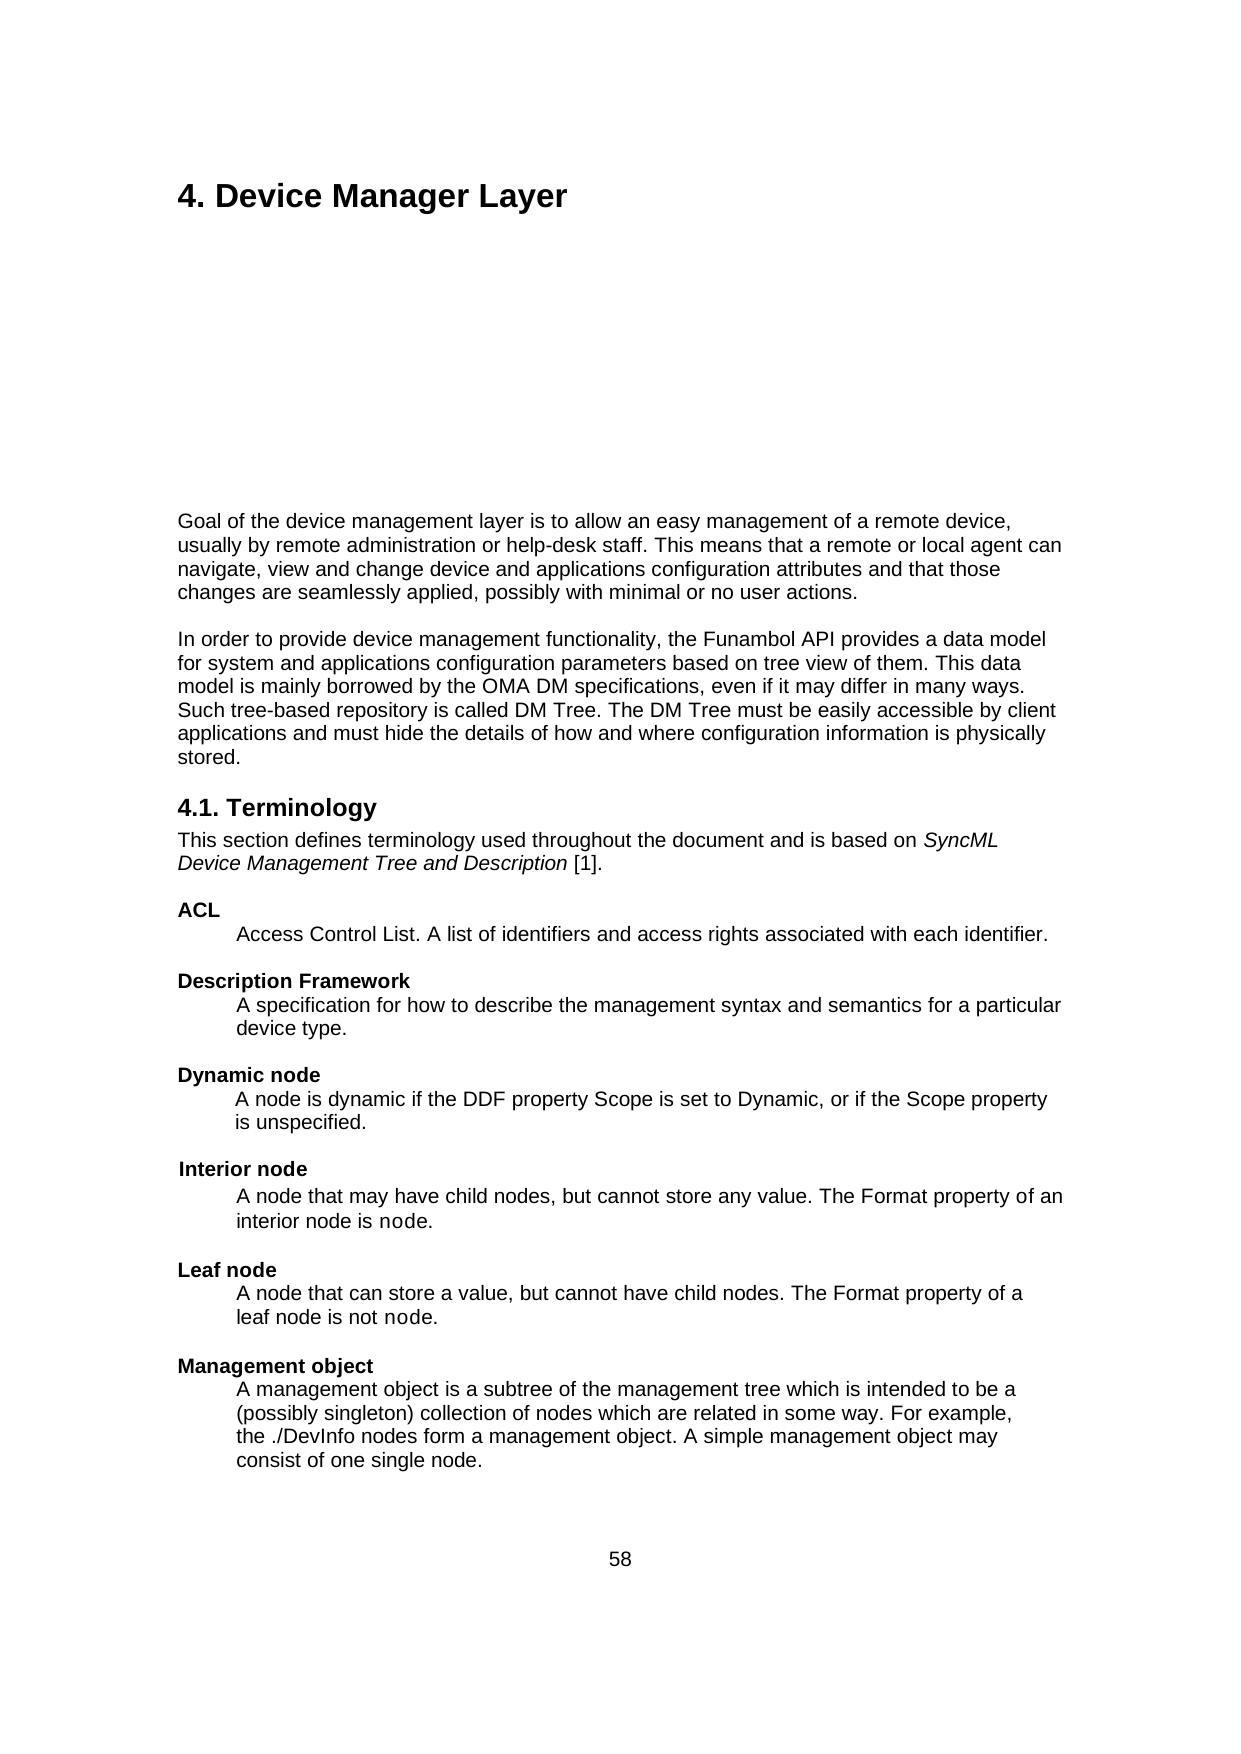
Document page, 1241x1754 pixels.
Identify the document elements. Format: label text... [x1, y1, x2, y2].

text In order to provide device management functionality, the Funambol API provides a data model for system and applications configuration parameters based on tree view of them. This data model is mainly borrowed by the OMA DM specifications, even if it may differ in many ways. [177, 628, 1063, 698]
text Dynamic node [177, 1064, 1063, 1087]
text Access Control List. A list of identifiers and access rights associated with each identifier. [236, 922, 1063, 946]
text This section defines terminology used throughout the document and is based on SyncML Device Management Tree and Description [1]. [177, 828, 1063, 875]
text Goal of the device management layer is to allow an easy management of a remote device, usually by remote administration or help-desk staff. This means that a remote or local agent can navigate, view and change device and applications configuration attributes and that those changes are seamlessly applied, possibly with minimal or no user actions. [177, 510, 1063, 604]
text A node is dynamic if the DDF property Scope is set to Dynamic, or if the Scope property [235, 1087, 1063, 1111]
text A specification for how to describe the management syntax and semantics for a particular device type. [236, 993, 1063, 1040]
text Leaf node [177, 1258, 1063, 1282]
text A node that may have child nodes, but cannot store any value. The Format property of an interior node is node. [236, 1181, 1063, 1235]
text Description Framework [177, 969, 1063, 993]
text Such tree-based repository is called DM Tree. The DM Tree must be easily accessible by client applications and must hide the details of how and where configuration information is physically stored. [177, 698, 1063, 769]
subtitle Terminology [177, 794, 1063, 822]
text A node that can store a value, but cannot have child nodes. The Format property of a leaf node is not node. [236, 1282, 1063, 1331]
text is unspecified. [235, 1111, 1063, 1134]
text Interior node [178, 1158, 1063, 1181]
text Management object [177, 1354, 1063, 1378]
text A management object is a subtree of the management tree which is intended to be a (possibly singleton) collection of nodes which are related in some way. For example, the ./DevInfo nodes form a management object. A simple management object may consist of one single node. [236, 1378, 1063, 1472]
subtitle Device Manager Layer [177, 177, 1063, 215]
text ACL [177, 899, 1063, 922]
